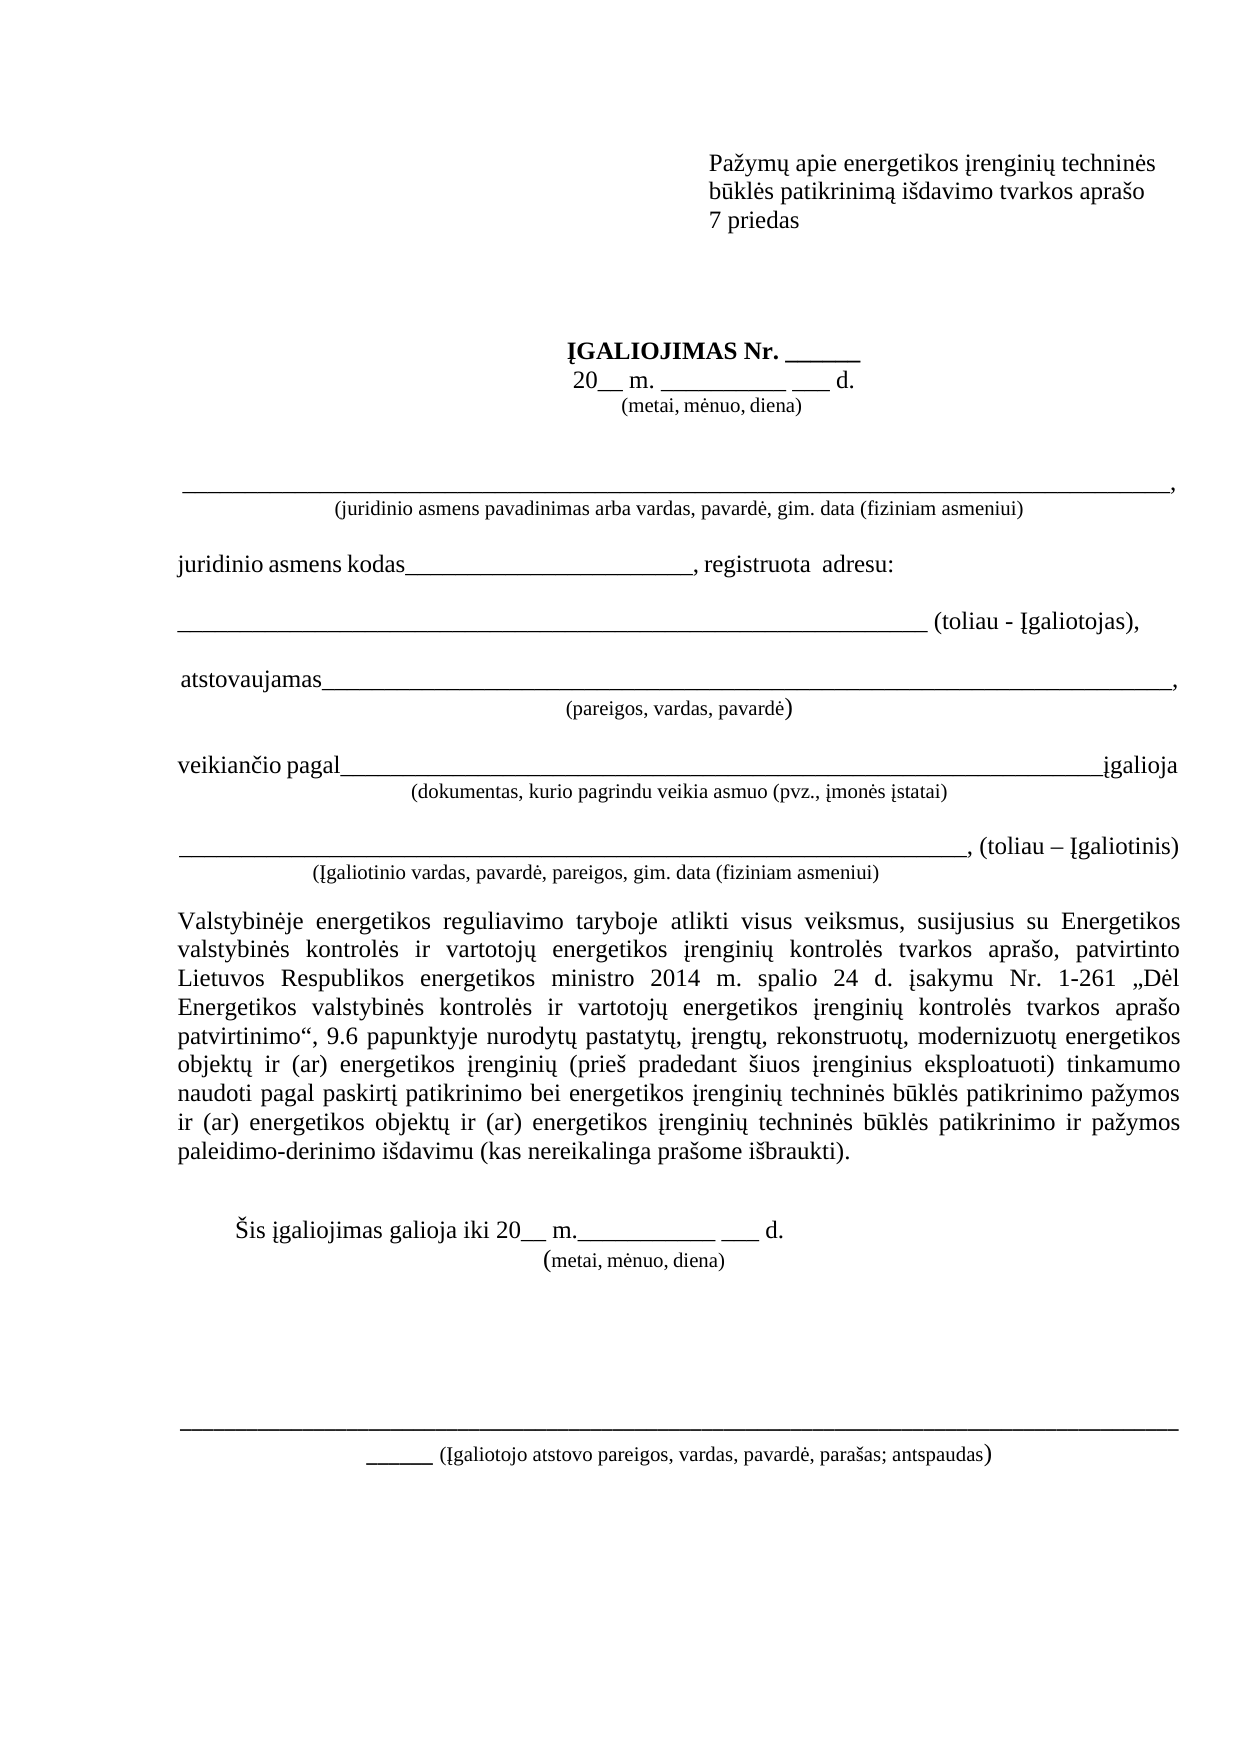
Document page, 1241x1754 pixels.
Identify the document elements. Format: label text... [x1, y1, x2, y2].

text ________________________________________________________________________________________________ (Įgaliotojo atstovo pareigos, vardas, pavardė, parašas; antspaudas) [177, 1401, 1181, 1469]
text Valstybinėje energetikos reguliavimo taryboje atlikti visus veiksmus, susijusius su Energetikos valstybinės kontrolės ir vartotojų energetikos įrenginių kontrolės tvarkos aprašo, patvirtinto Lietuvos Respublikos energetikos ministro 2014 m. spalio 24 d. įsakymu Nr. 1-261 „Dėl Energetikos valstybinės kontrolės ir vartotojų energetikos įrenginių kontrolės tvarkos aprašo patvirtinimo“, 9.6 papunktyje nurodytų pastatytų, įrengtų, rekonstruotų, modernizuotų energetikos objektų ir (ar) energetikos įrenginių (prieš pradedant šiuos įrenginius eksploatuoti) tinkamumo naudoti pagal paskirtį patikrinimo bei energetikos įrenginių techninės būklės patikrinimo pažymos ir (ar) energetikos objektų ir (ar) energetikos įrenginių techninės būklės patikrinimo ir pažymos paleidimo-derinimo išdavimu (kas nereikalinga prašome išbraukti). [177, 906, 1181, 1164]
text (Įgaliotinio vardas, pavardė, pareigos, gim. data (fiziniam asmeniui) [177, 860, 1181, 884]
text _______________________________________________________________, (toliau – Įgaliotinis) [177, 831, 1181, 860]
text atstovaujamas____________________________________________________________________, (pareigos, vardas, pavardė) [177, 664, 1181, 721]
text (metai, mėnuo, diena) [312, 1244, 1181, 1273]
text ĮGALIOJIMAS Nr. ______ [177, 336, 1181, 365]
text būklės patikrinimą išdavimo tvarkos aprašo [709, 176, 1181, 205]
text veikiančio pagal_____________________________________________________________įgalioja (dokumentas, kurio pagrindu veikia asmuo (pvz., įmonės įstatai) [177, 750, 1181, 803]
text Pažymų apie energetikos įrenginių techninės [709, 148, 1181, 176]
text juridinio asmens kodas_______________________, registruota adresu: ____________________________________________________________ (toliau - Įgaliotojas), [177, 549, 1181, 635]
text Šis įgaliojimas galioja iki 20__ m.___________ ___ d. [177, 1216, 1181, 1244]
text _______________________________________________________________________________, (juridinio asmens pavadinimas arba vardas, pavardė, gim. data (fiziniam asmeniui) [177, 467, 1181, 520]
text 7 priedas [177, 205, 1181, 234]
text 20__ m. __________ ___ d. [177, 365, 1181, 393]
text (metai, mėnuo, diena) [177, 393, 1181, 417]
